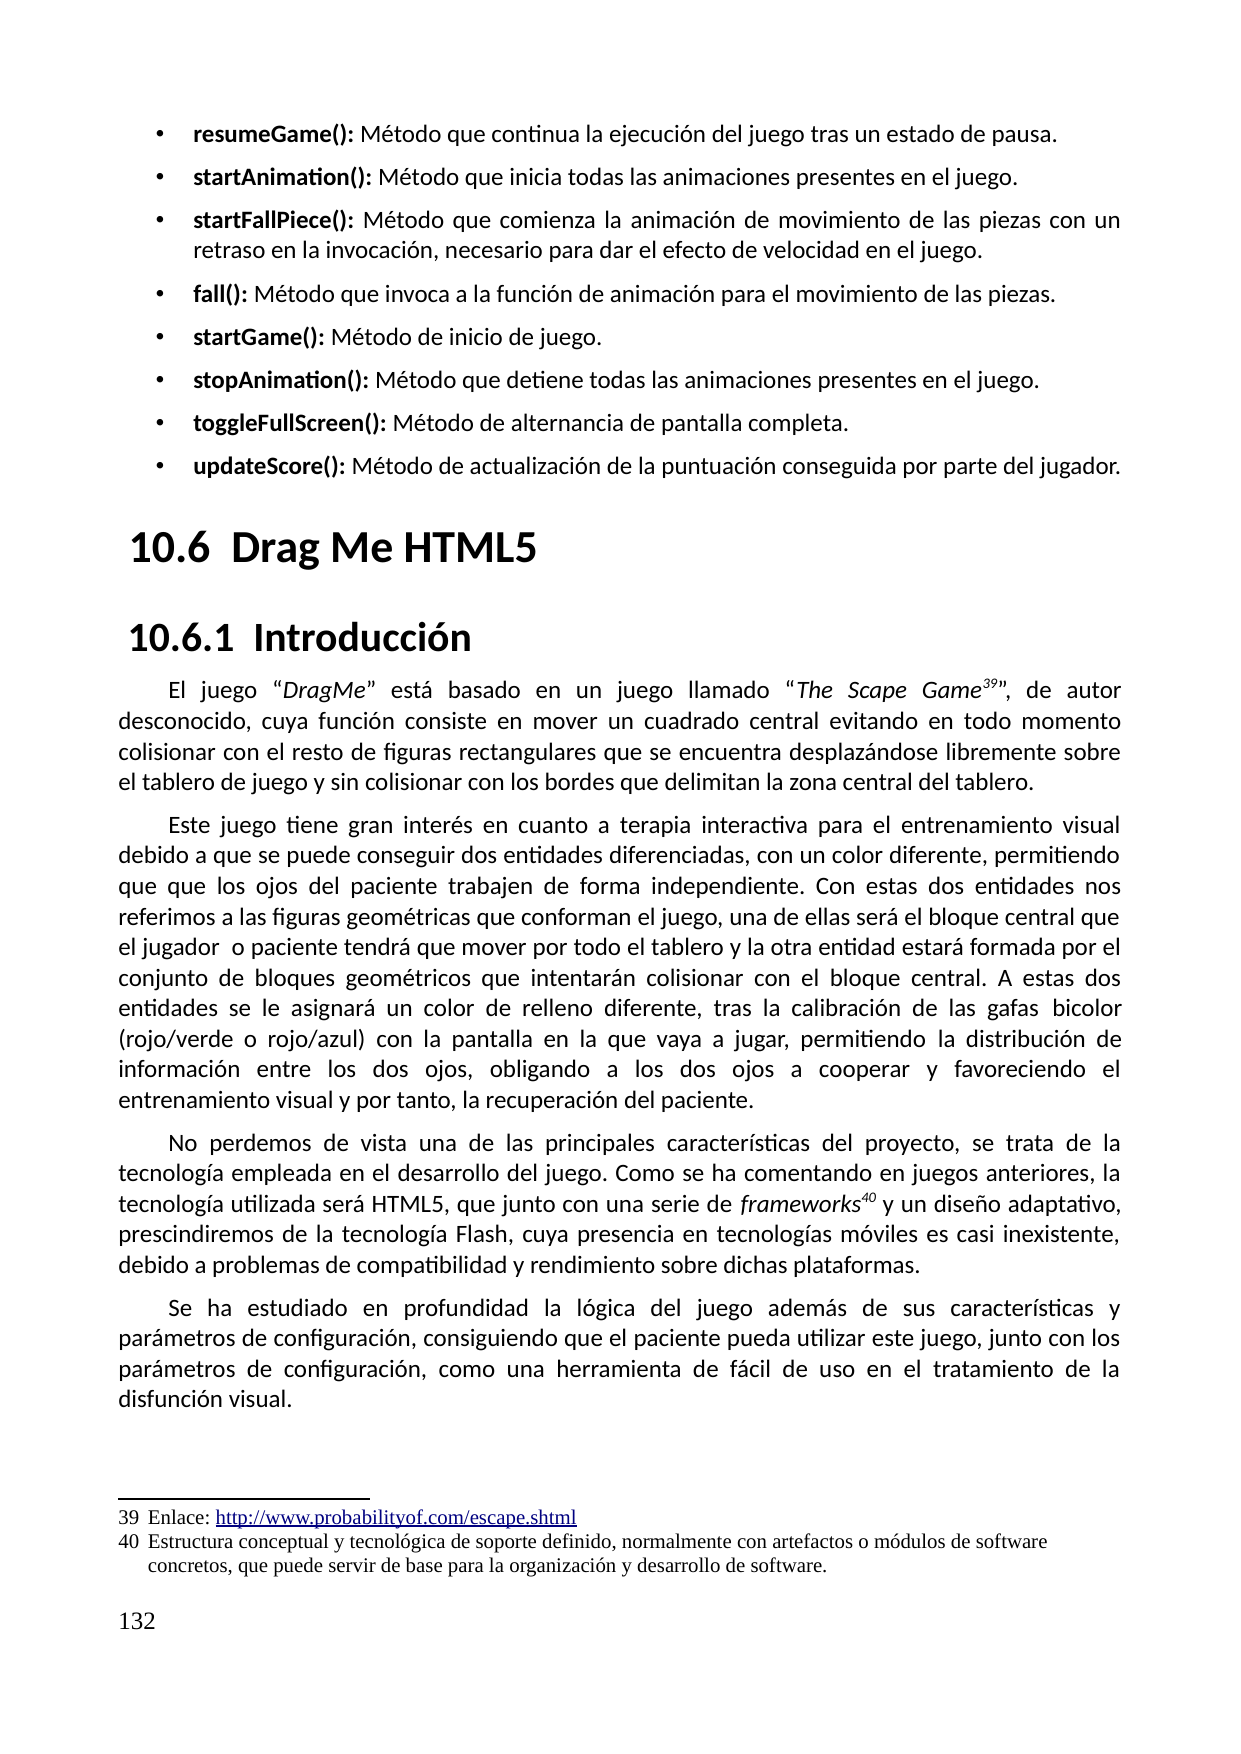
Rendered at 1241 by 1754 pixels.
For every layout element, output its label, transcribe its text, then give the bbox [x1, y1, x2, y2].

list updateScore(): Método de actualización de la puntuación conseguida por parte del jugador. [156, 450, 1122, 480]
text Estructura conceptual y tecnológica de soporte definido, normalmente con artefactos o módulos de software concretos, que puede servir de base para la organización y desarrollo de software. [118, 1529, 1122, 1577]
list stopAnimation(): Método que detiene todas las animaciones presentes en el juego. [156, 364, 1122, 394]
subtitle Introducción [118, 611, 1122, 662]
text El juego “DragMe” está basado en un juego llamado “The Scape Game”, de autor desconocido, cuya función consiste en mover un cuadrado central evitando en todo momento colisionar con el resto de figuras rectangulares que se encuentra desplazándose libremente sobre el tablero de juego y sin colisionar con los bordes que delimitan la zona central del tablero. [118, 674, 1122, 797]
text Enlace: http://www.probabilityof.com/escape.shtml [118, 1504, 1122, 1529]
text Se ha estudiado en profundidad la lógica del juego además de sus características y parámetros de configuración, consiguiendo que el paciente pueda utilizar este juego, junto con los parámetros de configuración, como una herramienta de fácil de uso en el tratamiento de la disfunción visual. [118, 1292, 1122, 1414]
list resumeGame(): Método que continua la ejecución del juego tras un estado de pausa. [156, 118, 1122, 149]
list startFallPiece(): Método que comienza la animación de movimiento de las piezas con un retraso en la invocación, necesario para dar el efecto de velocidad en el juego. [156, 204, 1122, 265]
list startAnimation(): Método que inicia todas las animaciones presentes en el juego. [156, 161, 1122, 192]
text No perdemos de vista una de las principales características del proyecto, se trata de la tecnología empleada en el desarrollo del juego. Como se ha comentando en juegos anteriores, la tecnología utilizada será HTML5, que junto con una serie de frameworks y un diseño adaptativo, prescindiremos de la tecnología Flash, cuya presencia en tecnologías móviles es casi inexistente, debido a problemas de compatibilidad y rendimiento sobre dichas plataformas. [118, 1127, 1122, 1279]
list startGame(): Método de inicio de juego. [156, 321, 1122, 351]
list fall(): Método que invoca a la función de animación para el movimiento de las piezas. [156, 278, 1122, 308]
list toggleFullScreen(): Método de alternancia de pantalla completa. [156, 407, 1122, 437]
subtitle Drag Me HTML5 [118, 518, 1122, 574]
text Este juego tiene gran interés en cuanto a terapia interactiva para el entrenamiento visual debido a que se puede conseguir dos entidades diferenciadas, con un color diferente, permitiendo que que los ojos del paciente trabajen de forma independiente. Con estas dos entidades nos referimos a las figuras geométricas que conforman el juego, una de ellas será el bloque central que el jugador o paciente tendrá que mover por todo el tablero y la otra entidad estará formada por el conjunto de bloques geométricos que intentarán colisionar con el bloque central. A estas dos entidades se le asignará un color de relleno diferente, tras la calibración de las gafas bicolor (rojo/verde o rojo/azul) con la pantalla en la que vaya a jugar, permitiendo la distribución de información entre los dos ojos, obligando a los dos ojos a cooperar y favoreciendo el entrenamiento visual y por tanto, la recuperación del paciente. [118, 809, 1122, 1114]
